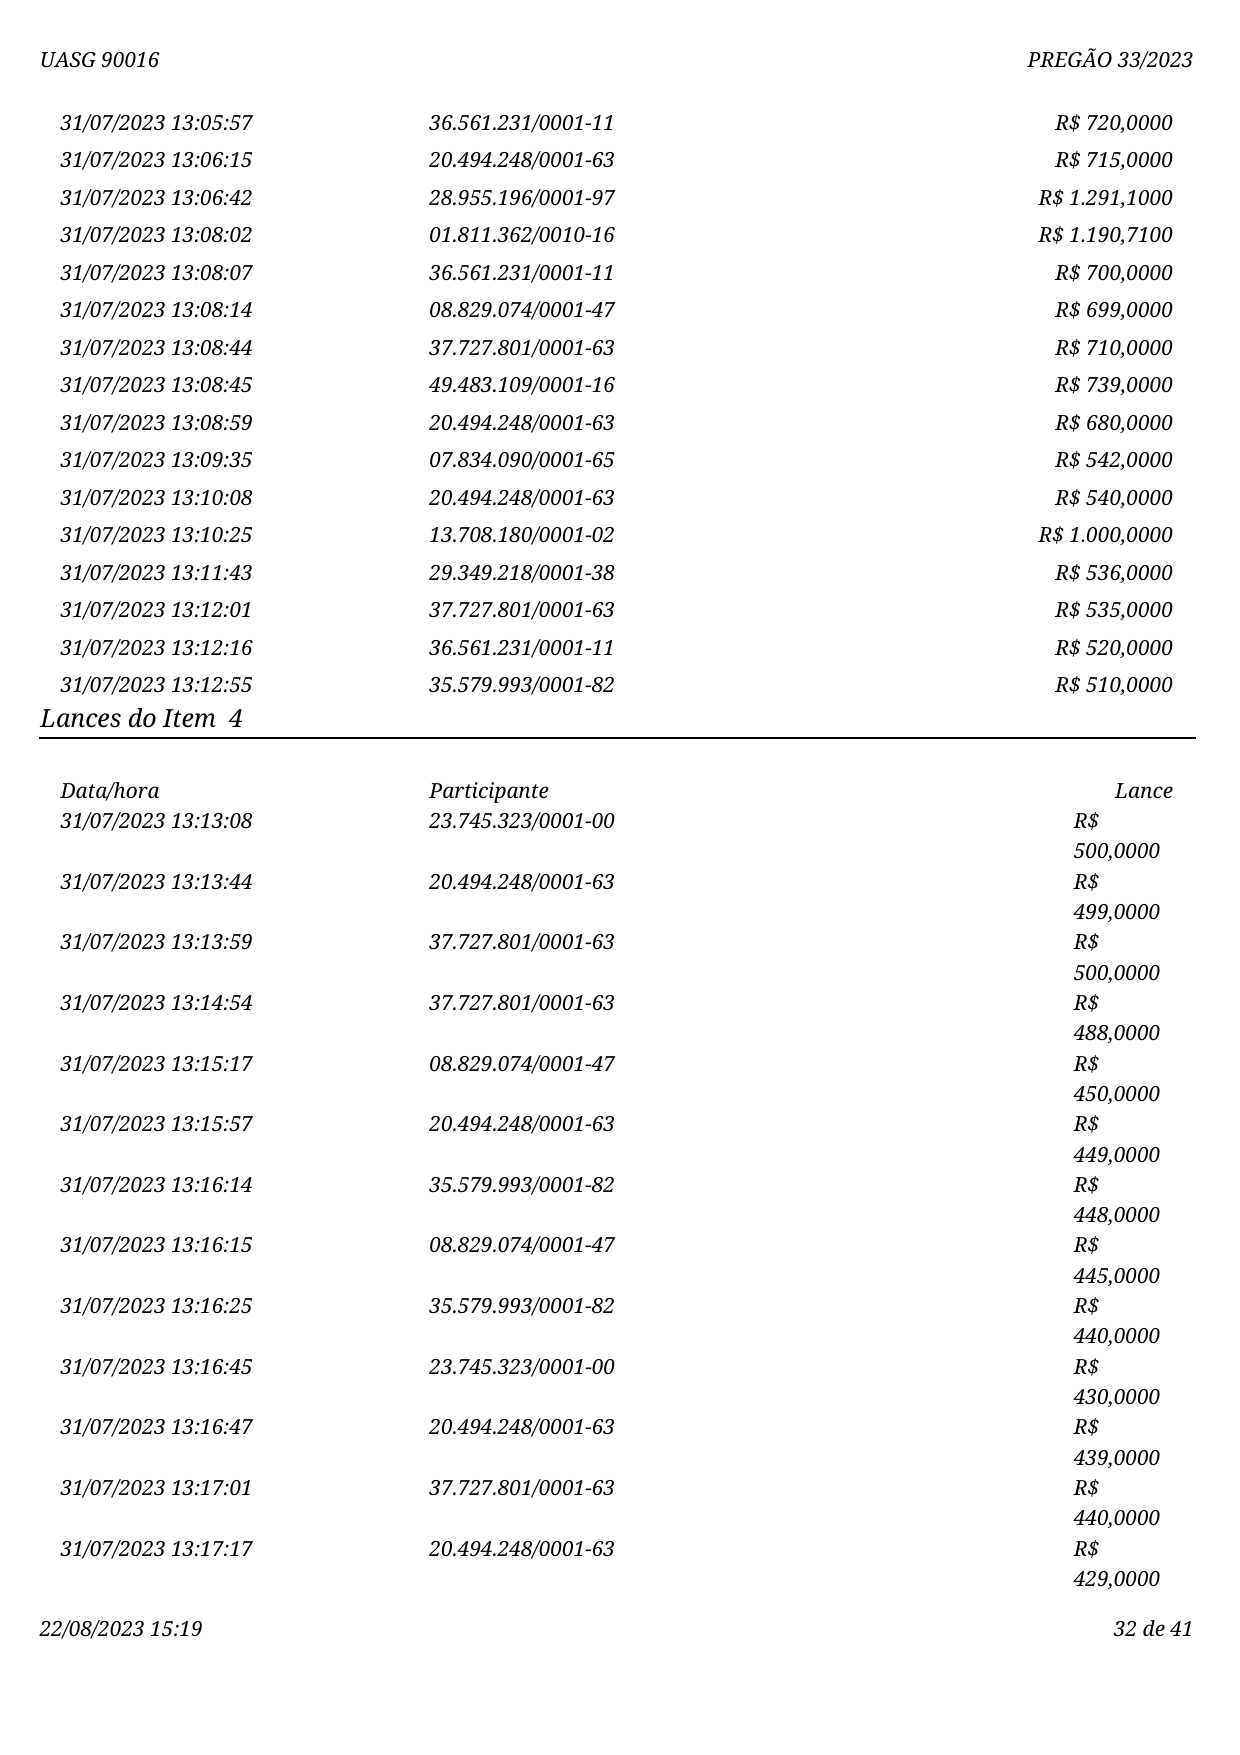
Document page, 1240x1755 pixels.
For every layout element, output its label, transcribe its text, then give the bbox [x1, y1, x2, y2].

table_cell 35.579.993/0001-82 [429, 1291, 1059, 1352]
table_cell R$ 439,0000 [1059, 1413, 1175, 1473]
table_cell 20.494.248/0001-63 [429, 1413, 1059, 1473]
table_cell R$ 500,0000 [1059, 928, 1175, 988]
table_cell 37.727.801/0001-63 [429, 988, 1059, 1049]
table_cell R$ 445,0000 [1059, 1231, 1175, 1291]
table_cell 31/07/2023 13:08:02 [60, 220, 429, 258]
table_cell 36.561.231/0001-11 [429, 108, 1010, 145]
table_cell R$ 715,0000 [1010, 145, 1175, 183]
table_cell 31/07/2023 13:13:59 [60, 928, 429, 988]
table_cell 36.561.231/0001-11 [429, 633, 1010, 670]
table_cell R$ 540,0000 [1010, 483, 1175, 520]
table_cell 37.727.801/0001-63 [429, 1473, 1059, 1534]
table_cell 35.579.993/0001-82 [429, 1170, 1059, 1231]
table_cell 13.708.180/0001-02 [429, 520, 1010, 558]
table_cell 37.727.801/0001-63 [429, 928, 1059, 988]
table_cell 31/07/2023 13:08:14 [60, 295, 429, 333]
table_header Data/hora [60, 776, 429, 806]
table_cell 31/07/2023 13:08:44 [60, 333, 429, 370]
table_cell 31/07/2023 13:15:57 [60, 1109, 429, 1170]
table_cell 31/07/2023 13:05:57 [60, 108, 429, 145]
table_cell R$ 448,0000 [1059, 1170, 1175, 1231]
table_cell 31/07/2023 13:06:42 [60, 183, 429, 220]
table_cell R$ 429,0000 [1059, 1534, 1175, 1594]
table_cell 49.483.109/0001-16 [429, 370, 1010, 408]
table_cell 31/07/2023 13:10:08 [60, 483, 429, 520]
table_header Lance [1059, 776, 1175, 806]
table_cell 31/07/2023 13:16:47 [60, 1413, 429, 1473]
table_cell 20.494.248/0001-63 [429, 1109, 1059, 1170]
table_cell R$ 1.190,7100 [1010, 220, 1175, 258]
table_cell 08.829.074/0001-47 [429, 1049, 1059, 1109]
table_cell 31/07/2023 13:16:14 [60, 1170, 429, 1231]
table_cell 31/07/2023 13:12:16 [60, 633, 429, 670]
table_cell 23.745.323/0001-00 [429, 806, 1059, 867]
text Lances do Item 4 [40, 701, 1196, 734]
table_cell 37.727.801/0001-63 [429, 333, 1010, 370]
table_cell R$ 700,0000 [1010, 258, 1175, 295]
table_cell 31/07/2023 13:08:59 [60, 408, 429, 445]
table_cell 20.494.248/0001-63 [429, 1534, 1059, 1594]
table_cell R$ 710,0000 [1010, 333, 1175, 370]
table_cell 31/07/2023 13:12:55 [60, 670, 429, 701]
table_cell 20.494.248/0001-63 [429, 145, 1010, 183]
table_cell R$ 536,0000 [1010, 558, 1175, 595]
table_cell 28.955.196/0001-97 [429, 183, 1010, 220]
table_cell 29.349.218/0001-38 [429, 558, 1010, 595]
table_cell 31/07/2023 13:17:01 [60, 1473, 429, 1534]
table_cell R$ 449,0000 [1059, 1109, 1175, 1170]
table_cell 07.834.090/0001-65 [429, 445, 1010, 483]
table_cell 31/07/2023 13:08:45 [60, 370, 429, 408]
table_cell 20.494.248/0001-63 [429, 408, 1010, 445]
table_header Participante [429, 776, 1059, 806]
table_cell R$ 680,0000 [1010, 408, 1175, 445]
table_cell 31/07/2023 13:10:25 [60, 520, 429, 558]
table_cell 31/07/2023 13:14:54 [60, 988, 429, 1049]
table_cell R$ 450,0000 [1059, 1049, 1175, 1109]
table_cell 01.811.362/0010-16 [429, 220, 1010, 258]
table_cell 31/07/2023 13:16:45 [60, 1352, 429, 1412]
table_cell 31/07/2023 13:16:15 [60, 1231, 429, 1291]
table_cell 31/07/2023 13:11:43 [60, 558, 429, 595]
table_cell R$ 488,0000 [1059, 988, 1175, 1049]
table_cell R$ 1.291,1000 [1010, 183, 1175, 220]
table_cell R$ 1.000,0000 [1010, 520, 1175, 558]
table_cell R$ 430,0000 [1059, 1352, 1175, 1412]
table_cell 31/07/2023 13:06:15 [60, 145, 429, 183]
table_cell 08.829.074/0001-47 [429, 1231, 1059, 1291]
table_cell 37.727.801/0001-63 [429, 595, 1010, 633]
table_cell 31/07/2023 13:15:17 [60, 1049, 429, 1109]
table_cell 08.829.074/0001-47 [429, 295, 1010, 333]
table_cell 23.745.323/0001-00 [429, 1352, 1059, 1412]
table_cell 31/07/2023 13:16:25 [60, 1291, 429, 1352]
table_cell R$ 499,0000 [1059, 867, 1175, 927]
table_cell R$ 440,0000 [1059, 1473, 1175, 1534]
table_cell 31/07/2023 13:13:44 [60, 867, 429, 927]
table_cell R$ 699,0000 [1010, 295, 1175, 333]
table_cell R$ 542,0000 [1010, 445, 1175, 483]
table_cell 31/07/2023 13:13:08 [60, 806, 429, 867]
table_cell 36.561.231/0001-11 [429, 258, 1010, 295]
table_cell R$ 510,0000 [1010, 670, 1175, 701]
table_cell 31/07/2023 13:09:35 [60, 445, 429, 483]
table_cell 31/07/2023 13:12:01 [60, 595, 429, 633]
table_cell 31/07/2023 13:17:17 [60, 1534, 429, 1594]
table_cell 20.494.248/0001-63 [429, 483, 1010, 520]
table_cell R$ 535,0000 [1010, 595, 1175, 633]
table_cell R$ 440,0000 [1059, 1291, 1175, 1352]
table_cell 35.579.993/0001-82 [429, 670, 1010, 701]
table_cell R$ 500,0000 [1059, 806, 1175, 867]
table_cell 20.494.248/0001-63 [429, 867, 1059, 927]
table_cell 31/07/2023 13:08:07 [60, 258, 429, 295]
table_cell R$ 720,0000 [1010, 108, 1175, 145]
table_cell R$ 520,0000 [1010, 633, 1175, 670]
table_cell R$ 739,0000 [1010, 370, 1175, 408]
